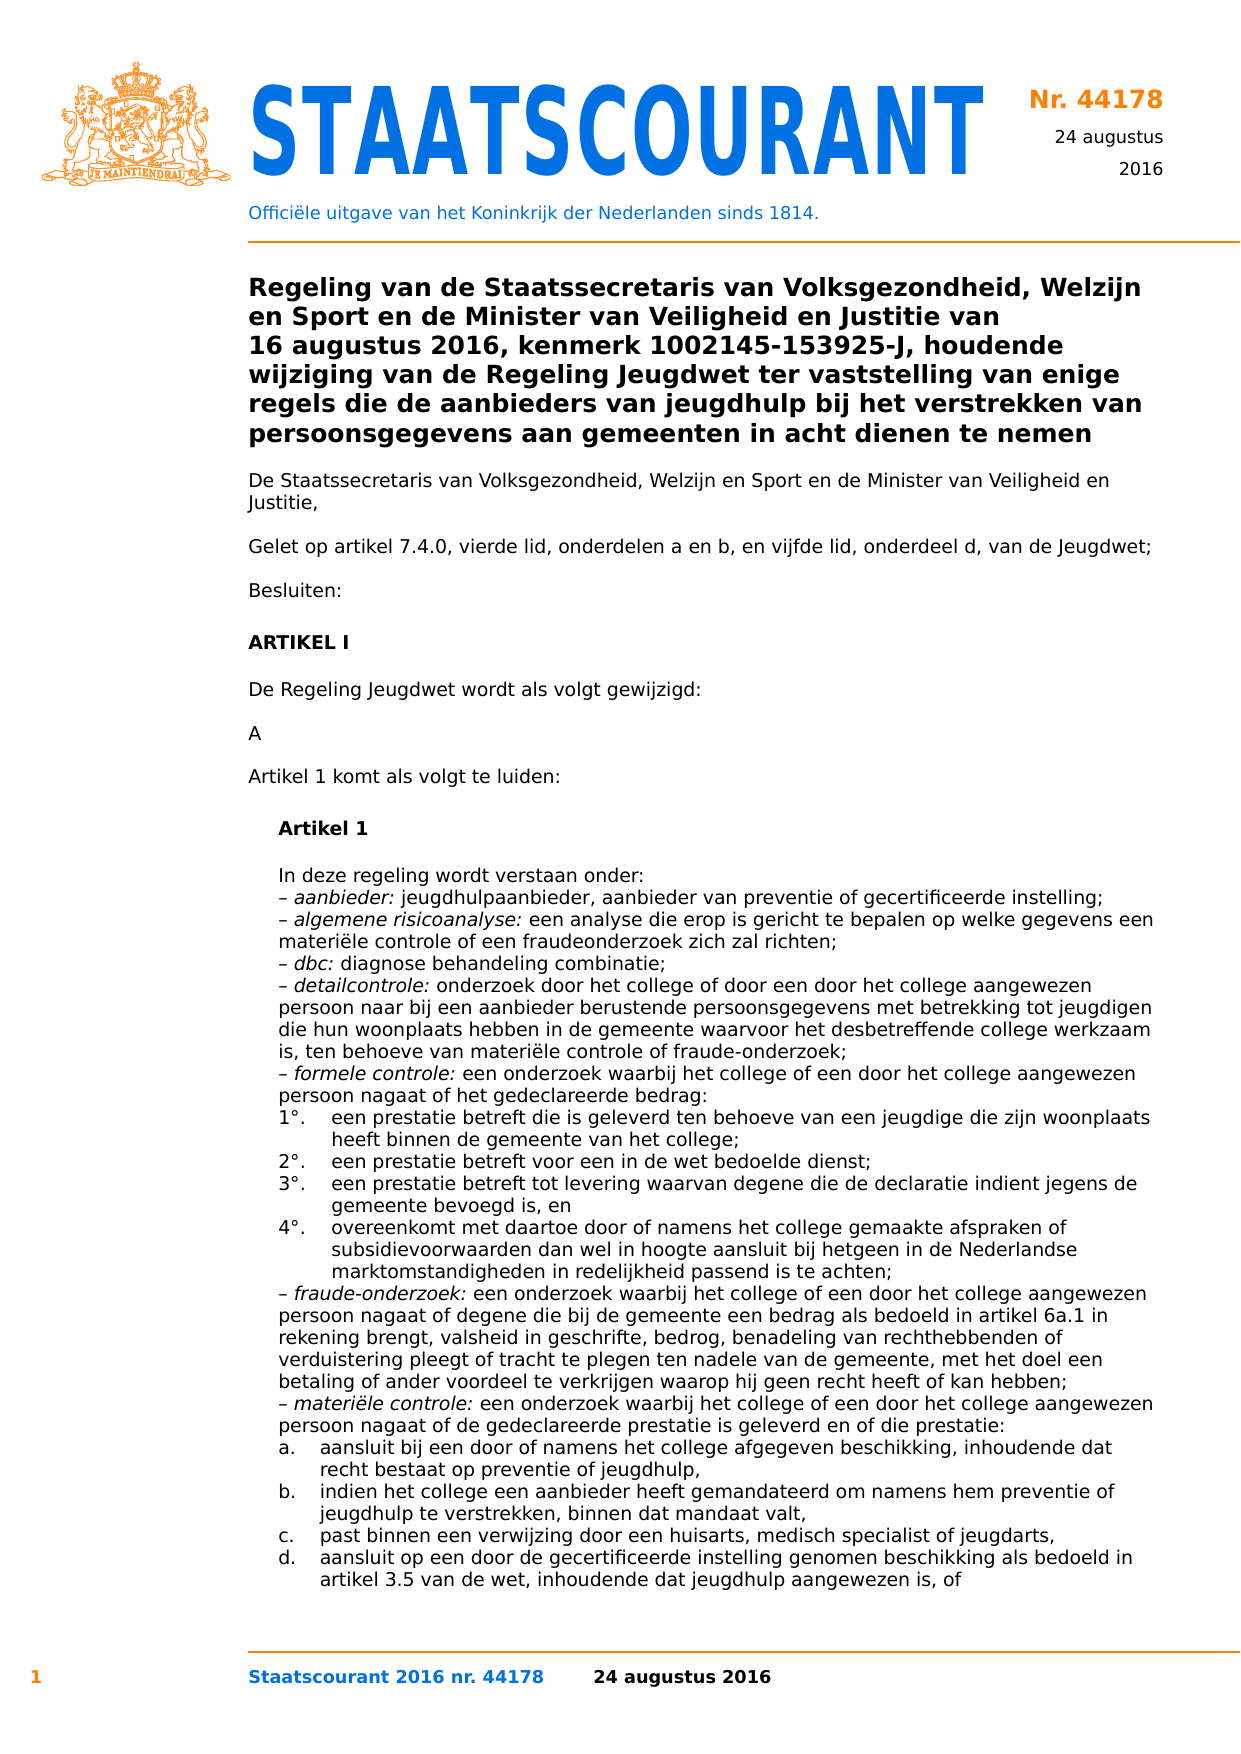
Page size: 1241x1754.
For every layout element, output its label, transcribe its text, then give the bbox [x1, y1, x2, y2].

text 2°. een prestatie betreft voor een in de wet bedoelde dienst; [278, 1151, 1163, 1173]
text Artikel 1 komt als volgt te luiden: [248, 766, 1163, 788]
text De Staatssecretaris van Volksgezondheid, Welzijn en Sport en de Minister van Veiligheid en Justitie, [248, 470, 1163, 514]
table_cell 24 augustus [998, 121, 1240, 153]
text – detailcontrole: onderzoek door het college of door een door het college aangewezen persoon naar bij een aanbieder berustende persoonsgegevens met betrekking tot jeugdigen die hun woonplaats hebben in de gemeente waarvoor het desbetreffende college werkzaam is, ten behoeve van materiële controle of fraude-onderzoek; [278, 975, 1163, 1063]
text De Regeling Jeugdwet wordt als volgt gewijzigd: [248, 678, 1163, 701]
text A [248, 722, 1163, 744]
text Besluiten: [248, 579, 1163, 602]
table_header STAATSCOURANT [248, 62, 998, 203]
picture [41, 62, 231, 186]
table_cell Officiële uitgave van het Koninkrijk der Nederlanden sinds 1814. [248, 203, 1240, 241]
table_cell 2016 [998, 153, 1240, 203]
subtitle Regeling van de Staatssecretaris van Volksgezondheid, Welzijn en Sport en de Minister van Veiligheid en Justitie van 16 augustus 2016, kenmerk 1002145-153925-J, houdende wijziging van de Regeling Jeugdwet ter vaststelling van enige regels die de aanbieders van jeugdhulp bij het verstrekken van persoonsgegevens aan gemeenten in acht dienen te nemen [248, 273, 1163, 448]
text c. past binnen een verwijzing door een huisarts, medisch specialist of jeugdarts, [278, 1524, 1163, 1547]
text 1°. een prestatie betreft die is geleverd ten behoeve van een jeugdige die zijn woonplaats heeft binnen de gemeente van het college; [278, 1107, 1163, 1151]
subtitle ARTIKEL I [248, 632, 1163, 653]
text – aanbieder: jeugdhulpaanbieder, aanbieder van preventie of gecertificeerde instelling; [278, 887, 1163, 909]
text In deze regeling wordt verstaan onder: [278, 865, 1163, 887]
subtitle Artikel 1 [278, 818, 1163, 840]
text b. indien het college een aanbieder heeft gemandateerd om namens hem preventie of jeugdhulp te verstrekken, binnen dat mandaat valt, [278, 1481, 1163, 1524]
text a. aansluit bij een door of namens het college afgegeven beschikking, inhoudende dat recht bestaat op preventie of jeugdhulp, [278, 1437, 1163, 1481]
text 4°. overeenkomt met daartoe door of namens het college gemaakte afspraken of subsidievoorwaarden dan wel in hoogte aansluit bij hetgeen in de Nederlandse marktomstandigheden in redelijkheid passend is te achten; [278, 1217, 1163, 1283]
table_header [25, 62, 248, 241]
text – algemene risicoanalyse: een analyse die erop is gericht te bepalen op welke gegevens een materiële controle of een fraudeonderzoek zich zal richten; [278, 909, 1163, 953]
text – fraude-onderzoek: een onderzoek waarbij het college of een door het college aangewezen persoon nagaat of degene die bij de gemeente een bedrag als bedoeld in artikel 6a.1 in rekening brengt, valsheid in geschrifte, bedrog, benadeling van rechthebbenden of verduistering pleegt of tracht te plegen ten nadele van de gemeente, met het doel een betaling of ander voordeel te verkrijgen waarop hij geen recht heeft of kan hebben; [278, 1283, 1163, 1393]
table_header Nr. 44178 [998, 62, 1240, 121]
text 3°. een prestatie betreft tot levering waarvan degene die de declaratie indient jegens de gemeente bevoegd is, en [278, 1173, 1163, 1217]
text – dbc: diagnose behandeling combinatie; [278, 953, 1163, 975]
text – materiële controle: een onderzoek waarbij het college of een door het college aangewezen persoon nagaat of de gedeclareerde prestatie is geleverd en of die prestatie: [278, 1393, 1163, 1437]
text d. aansluit op een door de gecertificeerde instelling genomen beschikking als bedoeld in artikel 3.5 van de wet, inhoudende dat jeugdhulp aangewezen is, of [278, 1547, 1163, 1591]
text Gelet op artikel 7.4.0, vierde lid, onderdelen a en b, en vijfde lid, onderdeel d, van de Jeugdwet; [248, 536, 1163, 558]
text – formele controle: een onderzoek waarbij het college of een door het college aangewezen persoon nagaat of het gedeclareerde bedrag: [278, 1063, 1163, 1107]
